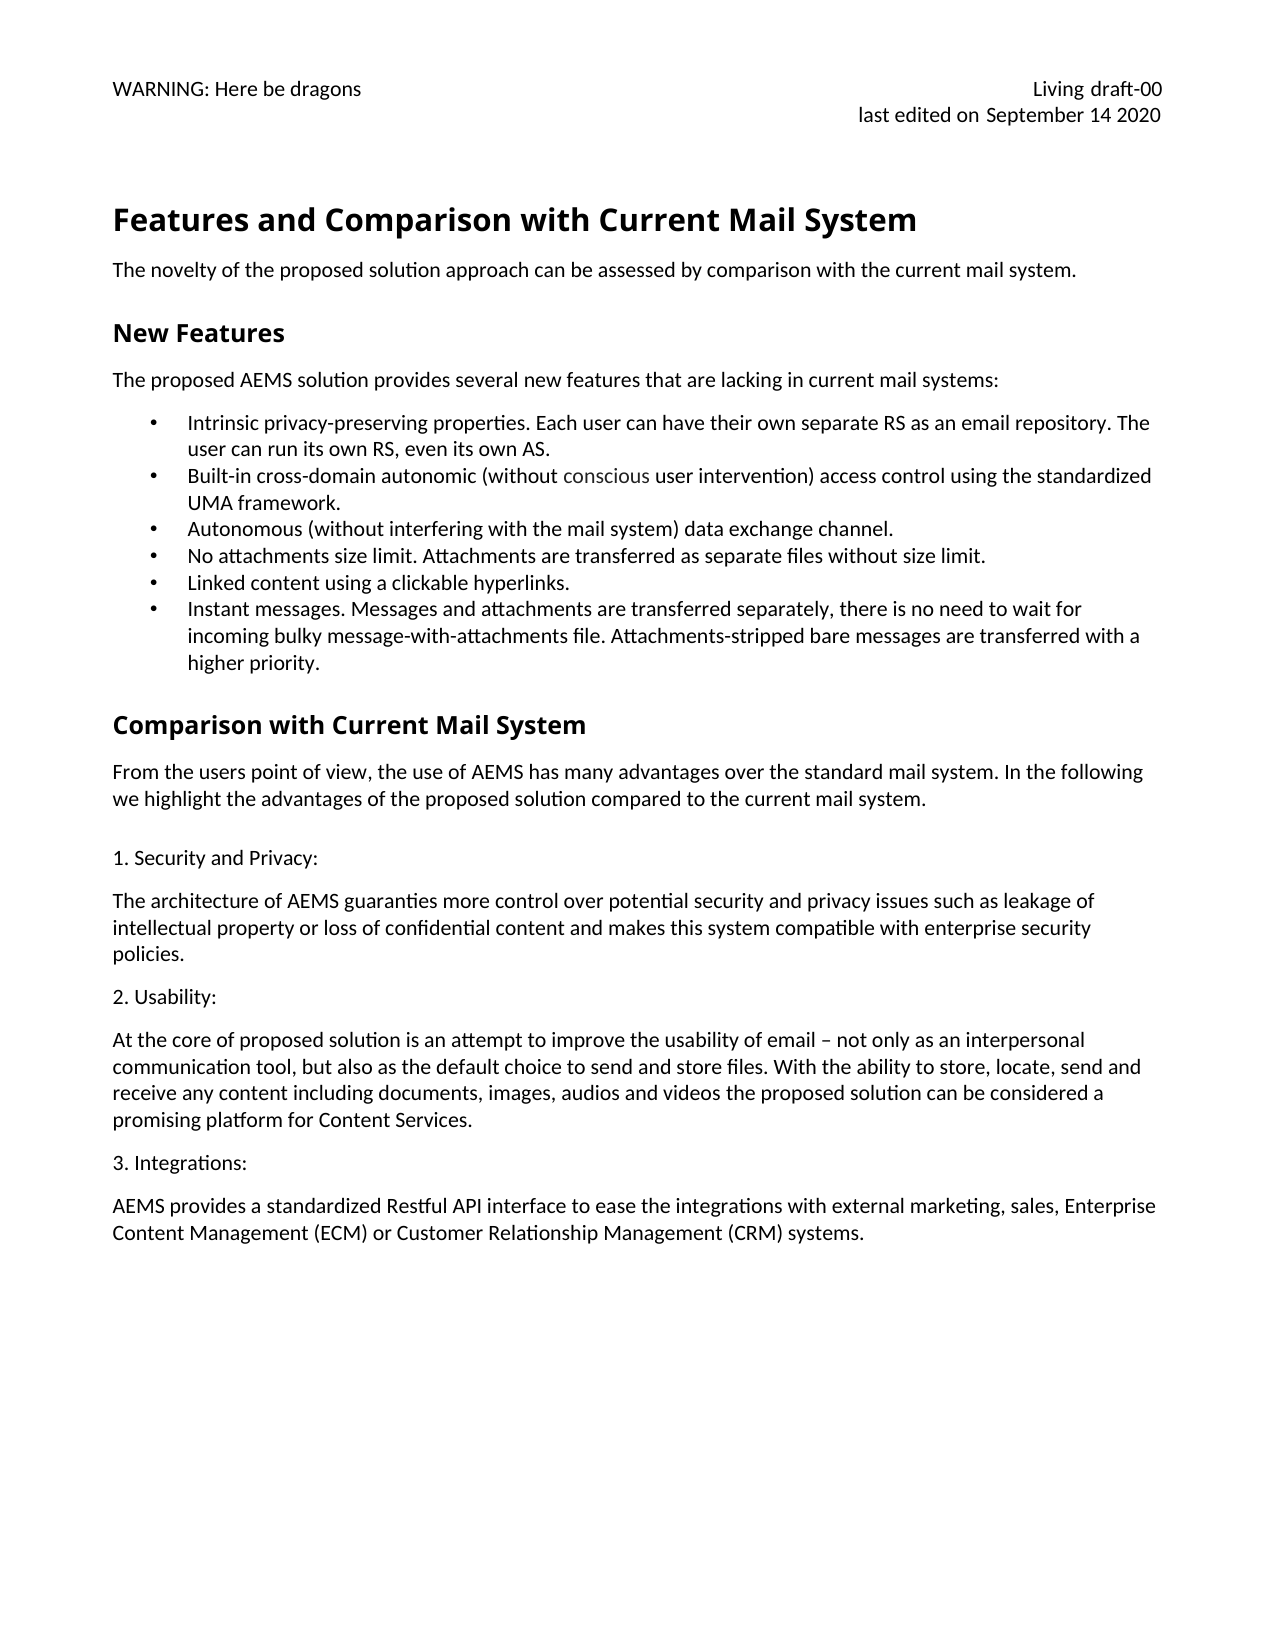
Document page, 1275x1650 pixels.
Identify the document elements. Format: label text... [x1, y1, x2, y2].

list Instant messages. Messages and attachments are transferred separately, there is no need to wait for incoming bulky message-with-attachments file. Attachments-stripped bare messages are transferred with a higher priority. [150, 595, 1162, 675]
text The architecture of AEMS guaranties more control over potential security and privacy issues such as leakage of intellectual property or loss of confidential content and makes this system compatible with enterprise security policies. [112, 887, 1162, 967]
list No attachments size limit. Attachments are transferred as separate files without size limit. [150, 542, 1162, 569]
list Autonomous (without interfering with the mail system) data exchange channel. [150, 515, 1162, 542]
text 3. Integrations: [112, 1149, 1162, 1176]
text From the users point of view, the use of AEMS has many advantages over the standard mail system. In the following we highlight the advantages of the proposed solution compared to the current mail system. [112, 758, 1162, 812]
text Comparison with Current Mail System [112, 708, 1162, 742]
text AEMS provides a standardized Restful API interface to ease the integrations with external marketing, sales, Enterprise Content Management (ECM) or Customer Relationship Management (CRM) systems. [112, 1192, 1162, 1245]
text The novelty of the proposed solution approach can be assessed by comparison with the current mail system. [112, 256, 1162, 283]
text Features and Comparison with Current Mail System [112, 197, 1162, 240]
text The proposed AEMS solution provides several new features that are lacking in current mail systems: [112, 366, 1162, 392]
text 1. Security and Privacy: [112, 844, 1162, 871]
list Intrinsic privacy-preserving properties. Each user can have their own separate RS as an email repository. The user can run its own RS, even its own AS. [150, 409, 1162, 462]
list Linked content using a clickable hyperlinks. [150, 569, 1162, 595]
text At the core of proposed solution is an attempt to improve the usability of email – not only as an interpersonal communication tool, but also as the default choice to send and store files. With the ability to store, locate, send and receive any content including documents, images, audios and videos the proposed solution can be considered a promising platform for Content Services. [112, 1026, 1162, 1133]
list Built-in cross-domain autonomic (without conscious user intervention) access control using the standardized UMA framework. [150, 462, 1162, 515]
text New Features [112, 316, 1162, 349]
text 2. Usability: [112, 983, 1162, 1010]
